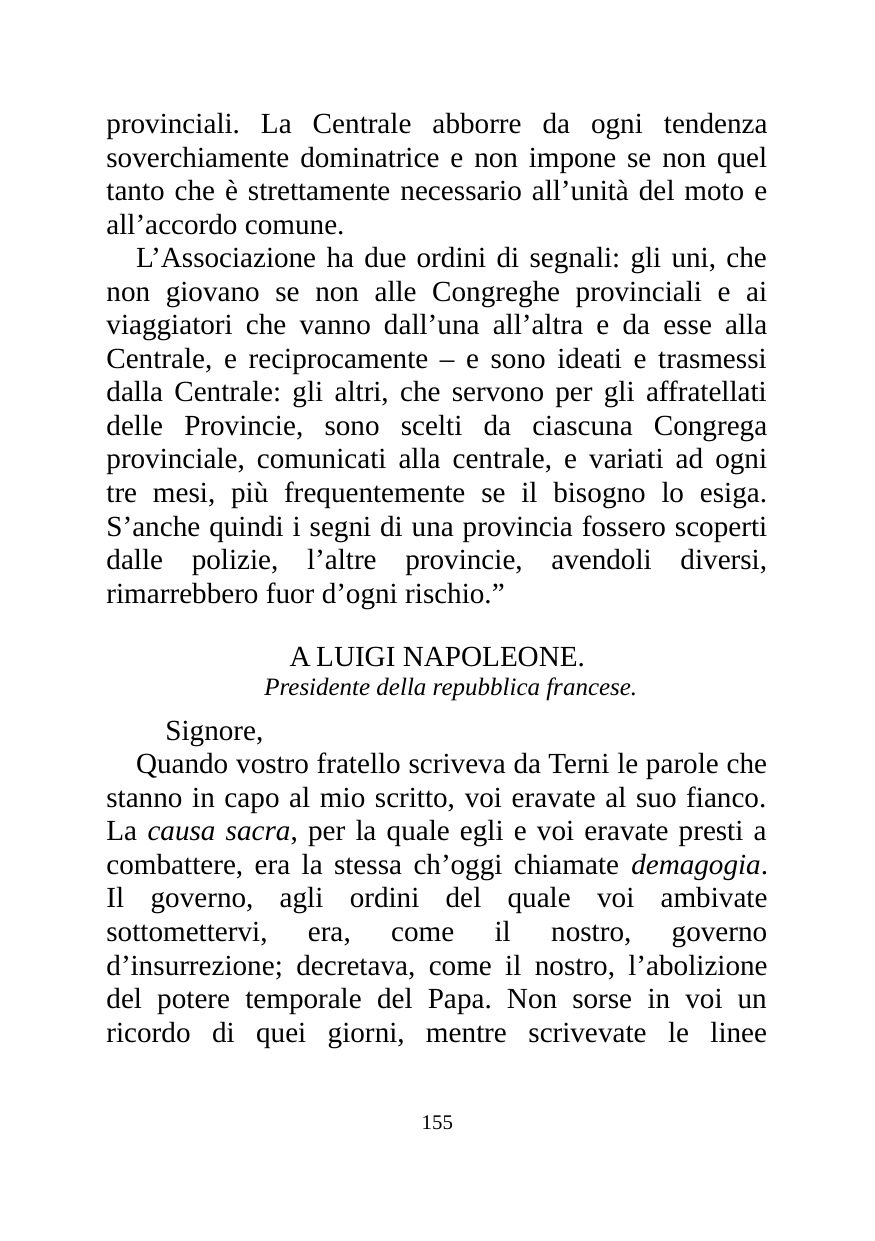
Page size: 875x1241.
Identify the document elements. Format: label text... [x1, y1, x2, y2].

text Presidente della repubblica francese. [106, 672, 768, 701]
text L’Associazione ha due ordini di segnali: gli uni, che non giovano se non alle Congreghe provinciali e ai viaggiatori che vanno dall’una all’altra e da esse alla Centrale, e reciprocamente – e sono ideati e trasmessi dalla Centrale: gli altri, che servono per gli affratellati delle Provincie, sono scelti da ciascuna Congrega provinciale, comunicati alla centrale, e variati ad ogni tre mesi, più frequentemente se il bisogno lo esiga. S’anche quindi i segni di una provincia fossero scoperti dalle polizie, l’altre provincie, avendoli diversi, rimarrebbero fuor d’ogni rischio.” [106, 240, 768, 609]
text Quando vostro fratello scriveva da Terni le parole che stanno in capo al mio scritto, voi eravate al suo fianco. La causa sacra, per la quale egli e voi eravate presti a combattere, era la stessa ch’oggi chiamate demagogia. Il governo, agli ordini del quale voi ambivate sottomettervi, era, come il nostro, governo d’insurrezione; decretava, come il nostro, l’abolizione del potere temporale del Papa. Non sorse in voi un ricordo di quei giorni, mentre scrivevate le linee [106, 746, 768, 1048]
text A LUIGI NAPOLEONE. [106, 639, 768, 672]
text Signore, [136, 713, 768, 746]
text provinciali. La Centrale abborre da ogni tendenza soverchiamente dominatrice e non impone se non quel tanto che è strettamente necessario all’unità del moto e all’accordo comune. [106, 106, 768, 240]
